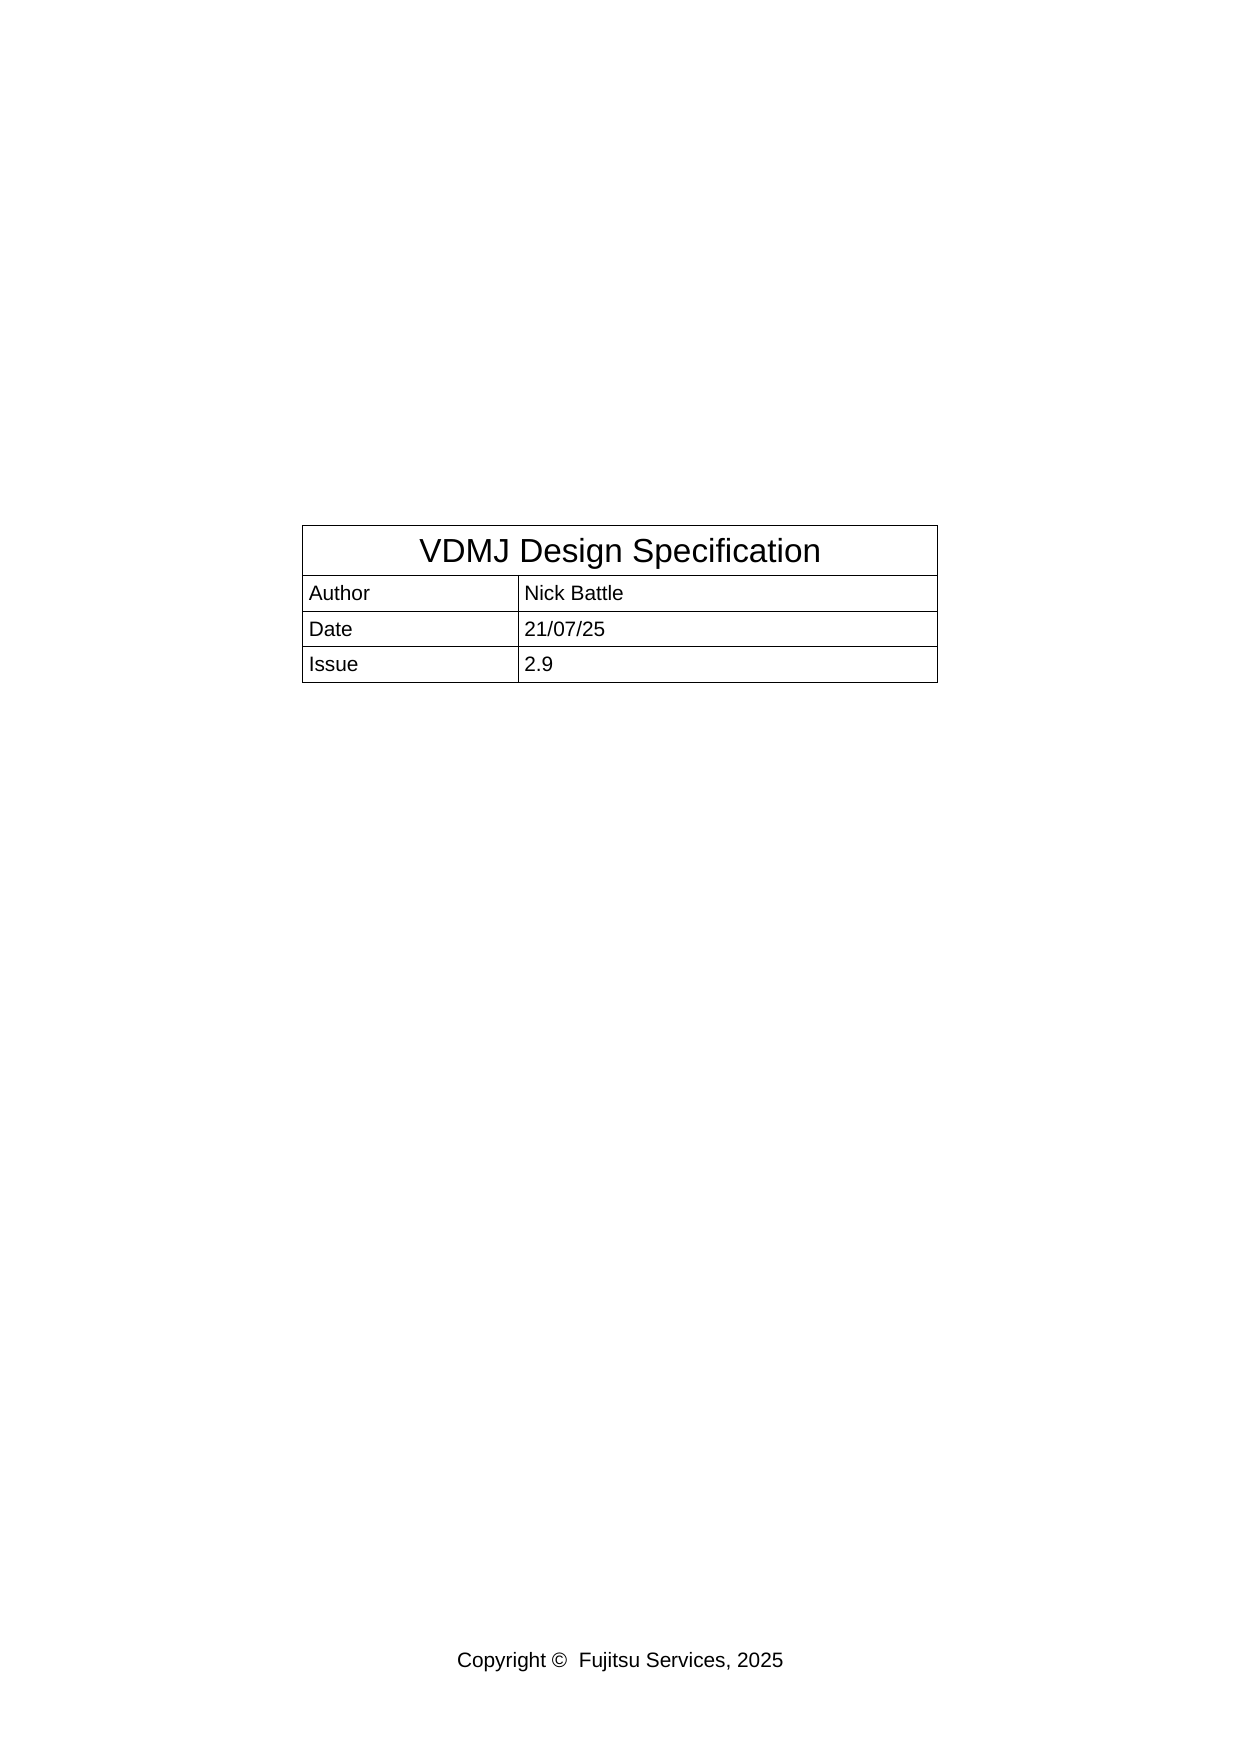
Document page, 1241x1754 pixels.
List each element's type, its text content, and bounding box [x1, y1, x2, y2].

table_header VDMJ Design Specification [303, 526, 937, 575]
table_cell Issue [303, 647, 518, 682]
table_cell Date [303, 612, 518, 646]
table_cell Nick Battle [519, 576, 937, 611]
table_cell 21/07/25 [519, 612, 937, 646]
table_cell Author [303, 576, 518, 611]
table_cell 2.9 [519, 647, 937, 682]
